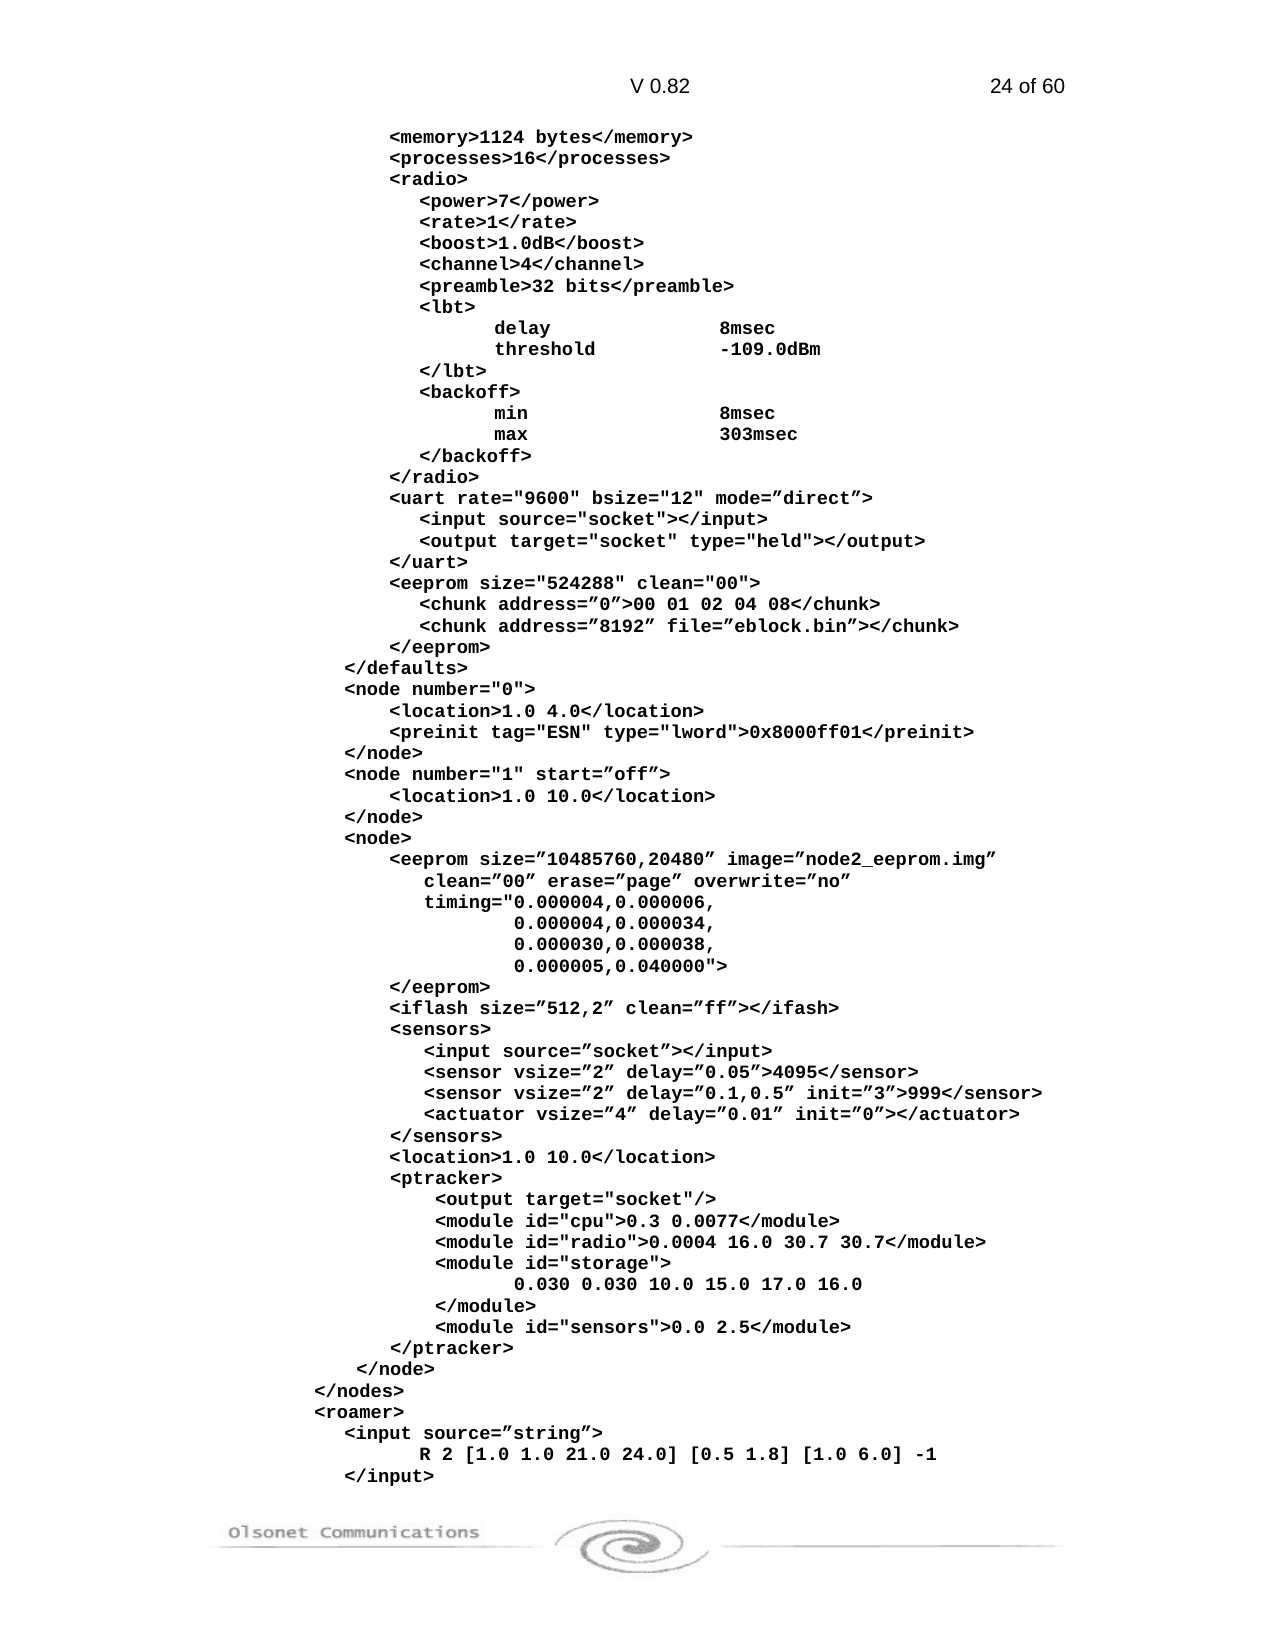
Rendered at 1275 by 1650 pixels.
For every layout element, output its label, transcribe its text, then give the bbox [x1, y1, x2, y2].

text <roamer> [269, 1403, 1065, 1424]
text <location>1.0 4.0</location> [269, 701, 1065, 723]
text 0.030 0.030 10.0 15.0 17.0 16.0 [210, 1275, 1065, 1296]
text clean=”00” erase=”page” overwrite=”no” [210, 871, 1065, 893]
text <module id="storage"> [210, 1254, 1065, 1275]
text </defaults> [269, 659, 1065, 680]
text <ptracker> [210, 1169, 1065, 1190]
text <input source=”socket”></input> [210, 1041, 1065, 1063]
text </node> [210, 1360, 1065, 1381]
text <location>1.0 10.0</location> [269, 786, 1065, 808]
text <node> [269, 829, 1065, 850]
text </ptracker> [210, 1339, 1065, 1360]
text <uart rate="9600" bsize="12" mode=”direct”> [269, 489, 1065, 510]
text <module id="sensors">0.0 2.5</module> [210, 1318, 1065, 1339]
text <iflash size=”512,2” clean=”ff”></ifash> [269, 999, 1065, 1020]
text <location>1.0 10.0</location> [269, 1148, 1065, 1169]
text </nodes> [269, 1381, 1065, 1403]
text <processes>16</processes> [269, 149, 1065, 170]
text <node number="0"> [269, 680, 1065, 701]
text </eeprom> [269, 638, 1065, 659]
text <memory>1124 bytes</memory> [269, 128, 1065, 149]
text <input source="socket"></input> [269, 510, 1065, 531]
text <lbt> [269, 298, 1065, 319]
text <power>7</power> [269, 191, 1065, 213]
text <sensors> [210, 1020, 1065, 1041]
text </radio> [269, 468, 1065, 489]
text <rate>1</rate> [269, 213, 1065, 234]
text <channel>4</channel> [269, 255, 1065, 276]
text </sensors> [210, 1126, 1065, 1148]
text <chunk address=”0”>00 01 02 04 08</chunk> [269, 595, 1065, 616]
text <module id="cpu">0.3 0.0077</module> [210, 1211, 1065, 1233]
text <preamble>32 bits</preamble> [269, 276, 1065, 298]
text <module id="radio">0.0004 16.0 30.7 30.7</module> [210, 1233, 1065, 1254]
text </backoff> [269, 446, 1065, 468]
text delay 8msec [269, 319, 1065, 340]
text <chunk address=”8192” file=”eblock.bin”></chunk> [269, 616, 1065, 638]
text timing="0.000004,0.000006, [210, 893, 1065, 914]
text </uart> [269, 553, 1065, 574]
text </lbt> [269, 361, 1065, 383]
text <actuator vsize=”4” delay=”0.01” init=”0”></actuator> [210, 1105, 1065, 1126]
text <sensor vsize=”2” delay=”0.05”>4095</sensor> [210, 1063, 1065, 1084]
text </eeprom> [269, 978, 1065, 999]
text <eeprom size="524288" clean="00"> [269, 574, 1065, 595]
text R 2 [1.0 1.0 21.0 24.0] [0.5 1.8] [1.0 6.0] -1 [269, 1445, 1065, 1466]
text min 8msec [269, 404, 1065, 425]
text 0.000005,0.040000"> [210, 956, 1065, 978]
text <eeprom size=”10485760,20480” image=”node2_eeprom.img” [269, 850, 1065, 871]
text <preinit tag="ESN" type="lword">0x8000ff01</preinit> [269, 723, 1065, 744]
text <radio> [269, 170, 1065, 191]
text </module> [210, 1296, 1065, 1318]
text <node number="1" start=”off”> [269, 765, 1065, 786]
text <input source=”string”> [269, 1424, 1065, 1445]
text <output target="socket"/> [210, 1190, 1065, 1211]
text 0.000004,0.000034, [210, 914, 1065, 935]
text max 303msec [269, 425, 1065, 446]
text <boost>1.0dB</boost> [269, 234, 1065, 255]
text <backoff> [269, 383, 1065, 404]
text </node> [269, 744, 1065, 765]
text 0.000030,0.000038, [210, 935, 1065, 956]
text <output target="socket" type="held"></output> [269, 531, 1065, 553]
text </node> [269, 808, 1065, 829]
picture [210, 1504, 1065, 1596]
text threshold -109.0dBm [269, 340, 1065, 361]
text </input> [269, 1466, 1065, 1488]
text <sensor vsize=”2” delay=”0.1,0.5” init=”3”>999</sensor> [210, 1084, 1065, 1105]
